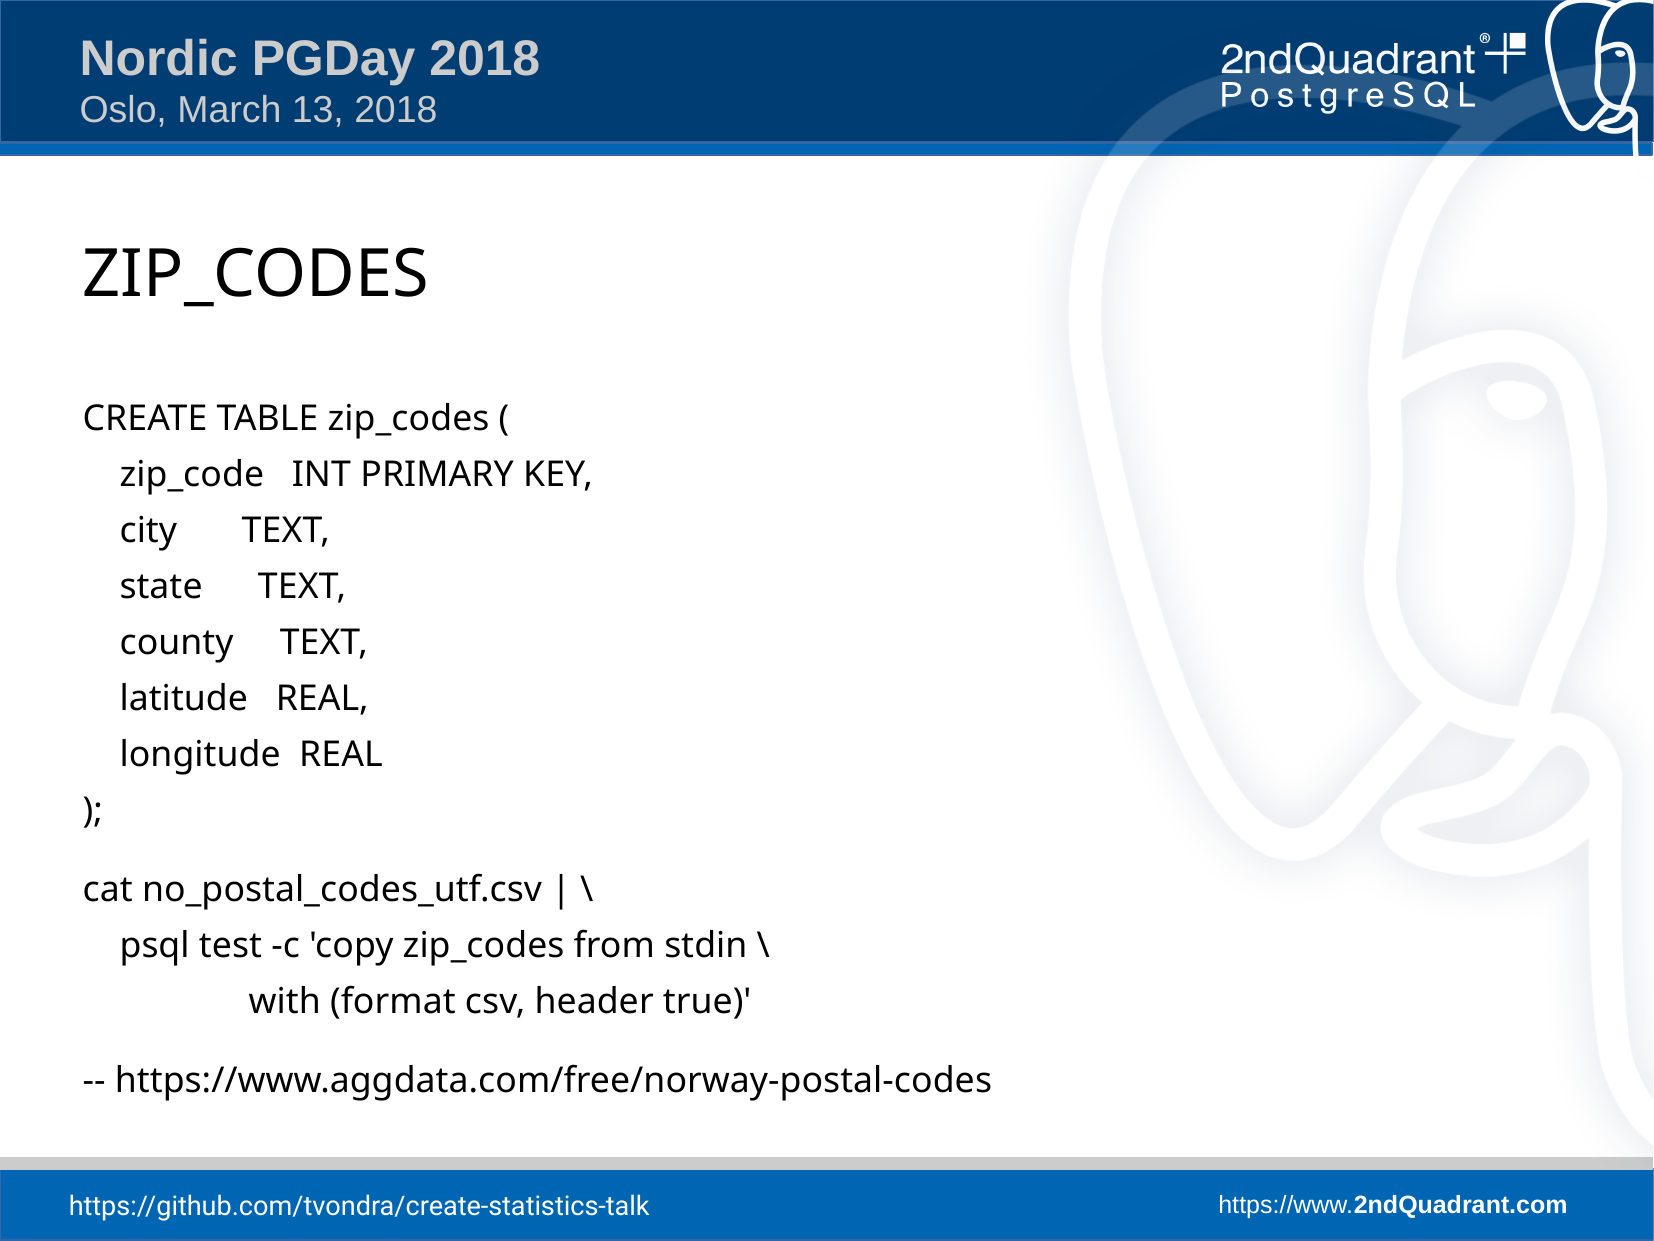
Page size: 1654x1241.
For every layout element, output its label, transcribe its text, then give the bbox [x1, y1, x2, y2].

picture [632, 0, 1654, 1241]
title ZIP_CODES [82, 167, 1571, 375]
list CREATE TABLE zip_codes ( zip_code INT PRIMARY KEY, city TEXT, state TEXT, county TEXT, latitude REAL, longitude REAL ); cat no_postal_codes_utf.csv | \ psql test -c 'copy zip_codes from stdin \ with (format csv, header true)' -- https://www.aggdata.com/free/norway-postal-codes [82, 384, 1571, 1104]
